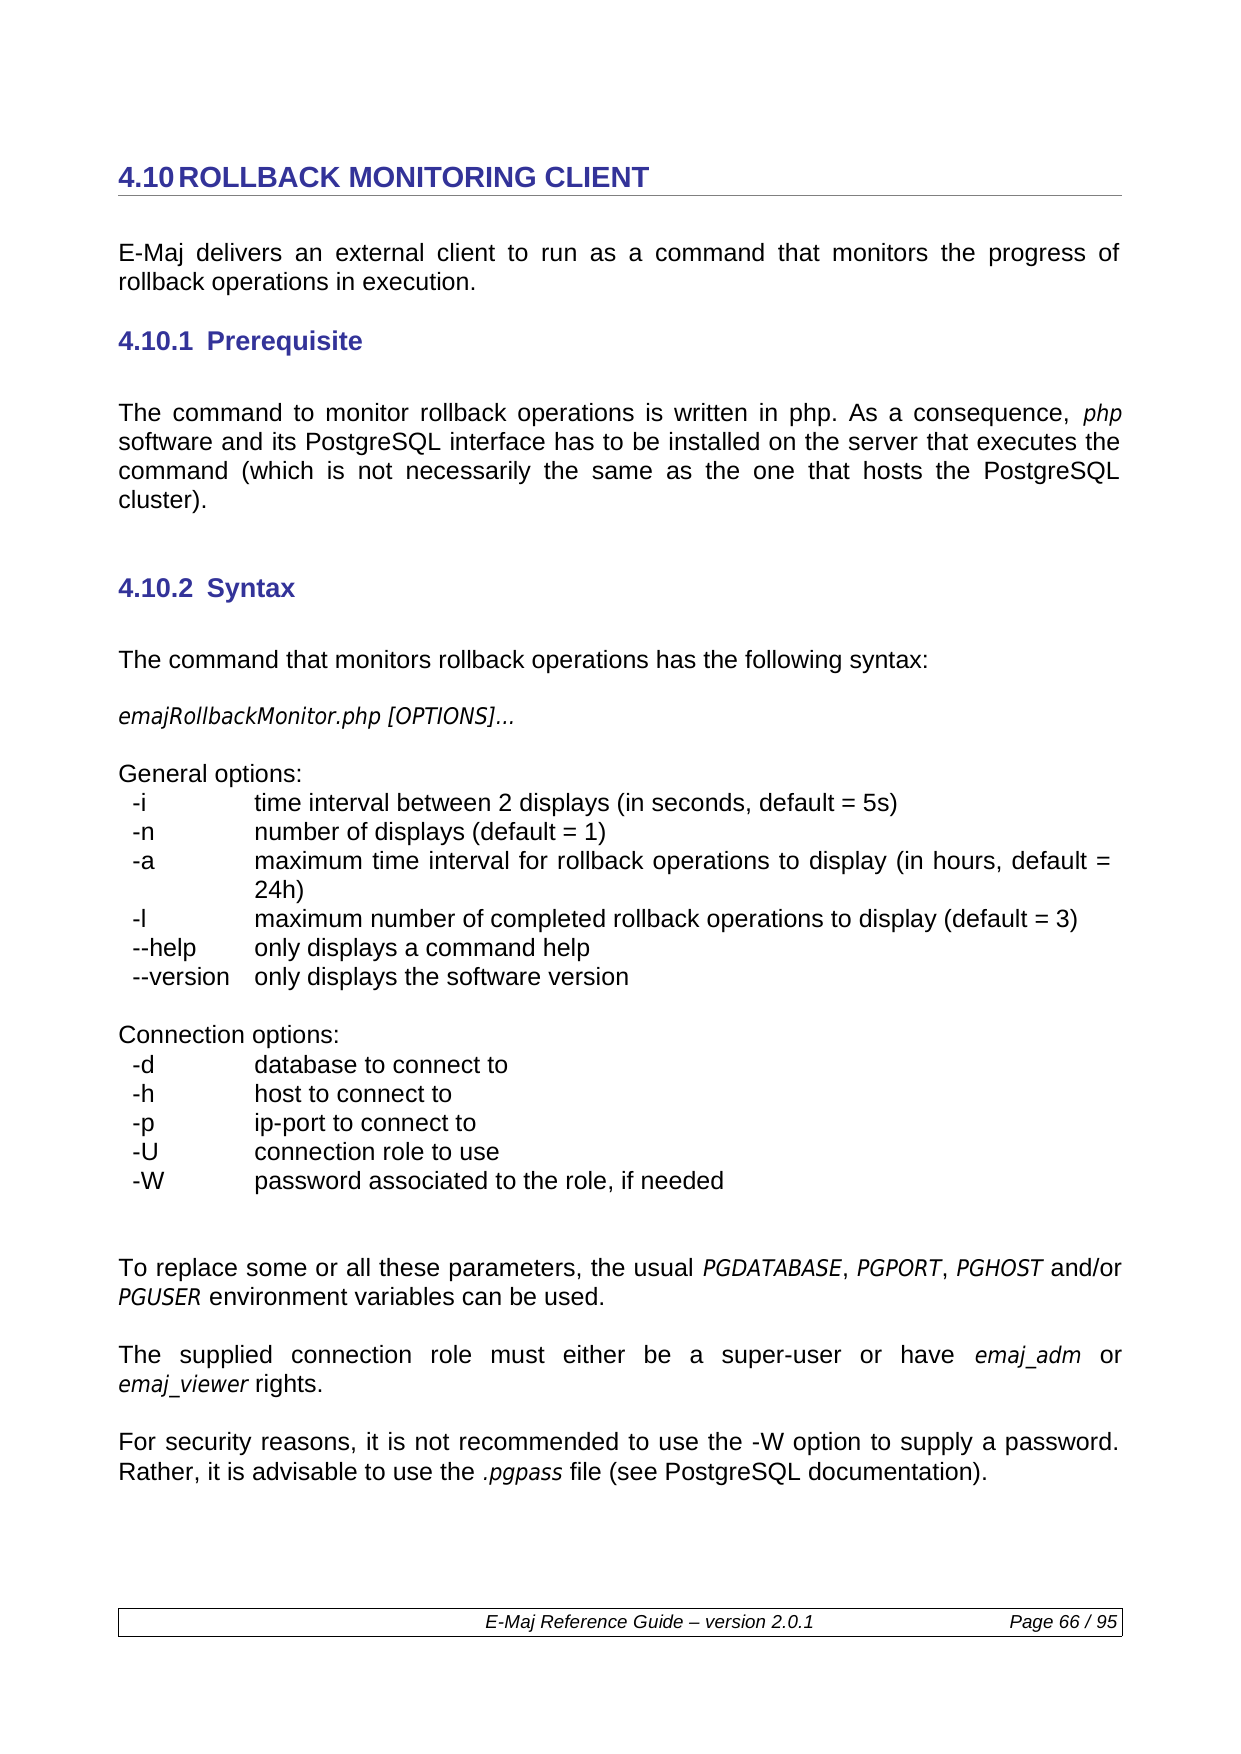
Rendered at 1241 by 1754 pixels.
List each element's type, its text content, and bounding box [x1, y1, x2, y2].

text -W password associated to the role, if needed [118, 1166, 1122, 1195]
text -l maximum number of completed rollback operations to display (default = 3) [118, 904, 1122, 933]
subtitle Rollback monitoring client [118, 160, 1122, 195]
text The supplied connection role must either be a super-user or have emaj_adm or emaj_viewer rights. [118, 1340, 1122, 1398]
text E-Maj delivers an external client to run as a command that monitors the progress of rollback operations in execution. [118, 238, 1122, 296]
text -U connection role to use [118, 1137, 1122, 1166]
text Connection options: [118, 1020, 1122, 1049]
text The command that monitors rollback operations has the following syntax: [118, 645, 1122, 674]
subtitle Prerequisite [118, 325, 1122, 356]
text To replace some or all these parameters, the usual PGDATABASE, PGPORT, PGHOST and/or PGUSER environment variables can be used. [118, 1253, 1122, 1311]
text -h host to connect to [118, 1078, 1122, 1108]
text For security reasons, it is not recommended to use the -W option to supply a password. Rather, it is advisable to use the .pgpass file (see PostgreSQL documentation). [118, 1427, 1122, 1485]
text -p ip-port to connect to [118, 1108, 1122, 1137]
text -n number of displays (default = 1) [118, 817, 1122, 846]
subtitle Syntax [118, 572, 1122, 603]
text -i time interval between 2 displays (in seconds, default = 5s) [118, 788, 1122, 817]
text emajRollbackMonitor.php [OPTIONS]... [118, 703, 1122, 730]
text -d database to connect to [118, 1049, 1122, 1078]
text General options: [118, 759, 1122, 788]
text The command to monitor rollback operations is written in php. As a consequence, php software and its PostgreSQL interface has to be installed on the server that executes the command (which is not necessarily the same as the one that hosts the PostgreSQL cluster). [118, 398, 1122, 514]
text --version only displays the software version [118, 962, 1122, 991]
text --help only displays a command help [118, 933, 1122, 962]
text -a maximum time interval for rollback operations to display (in hours, default = 24h) [118, 846, 1122, 904]
